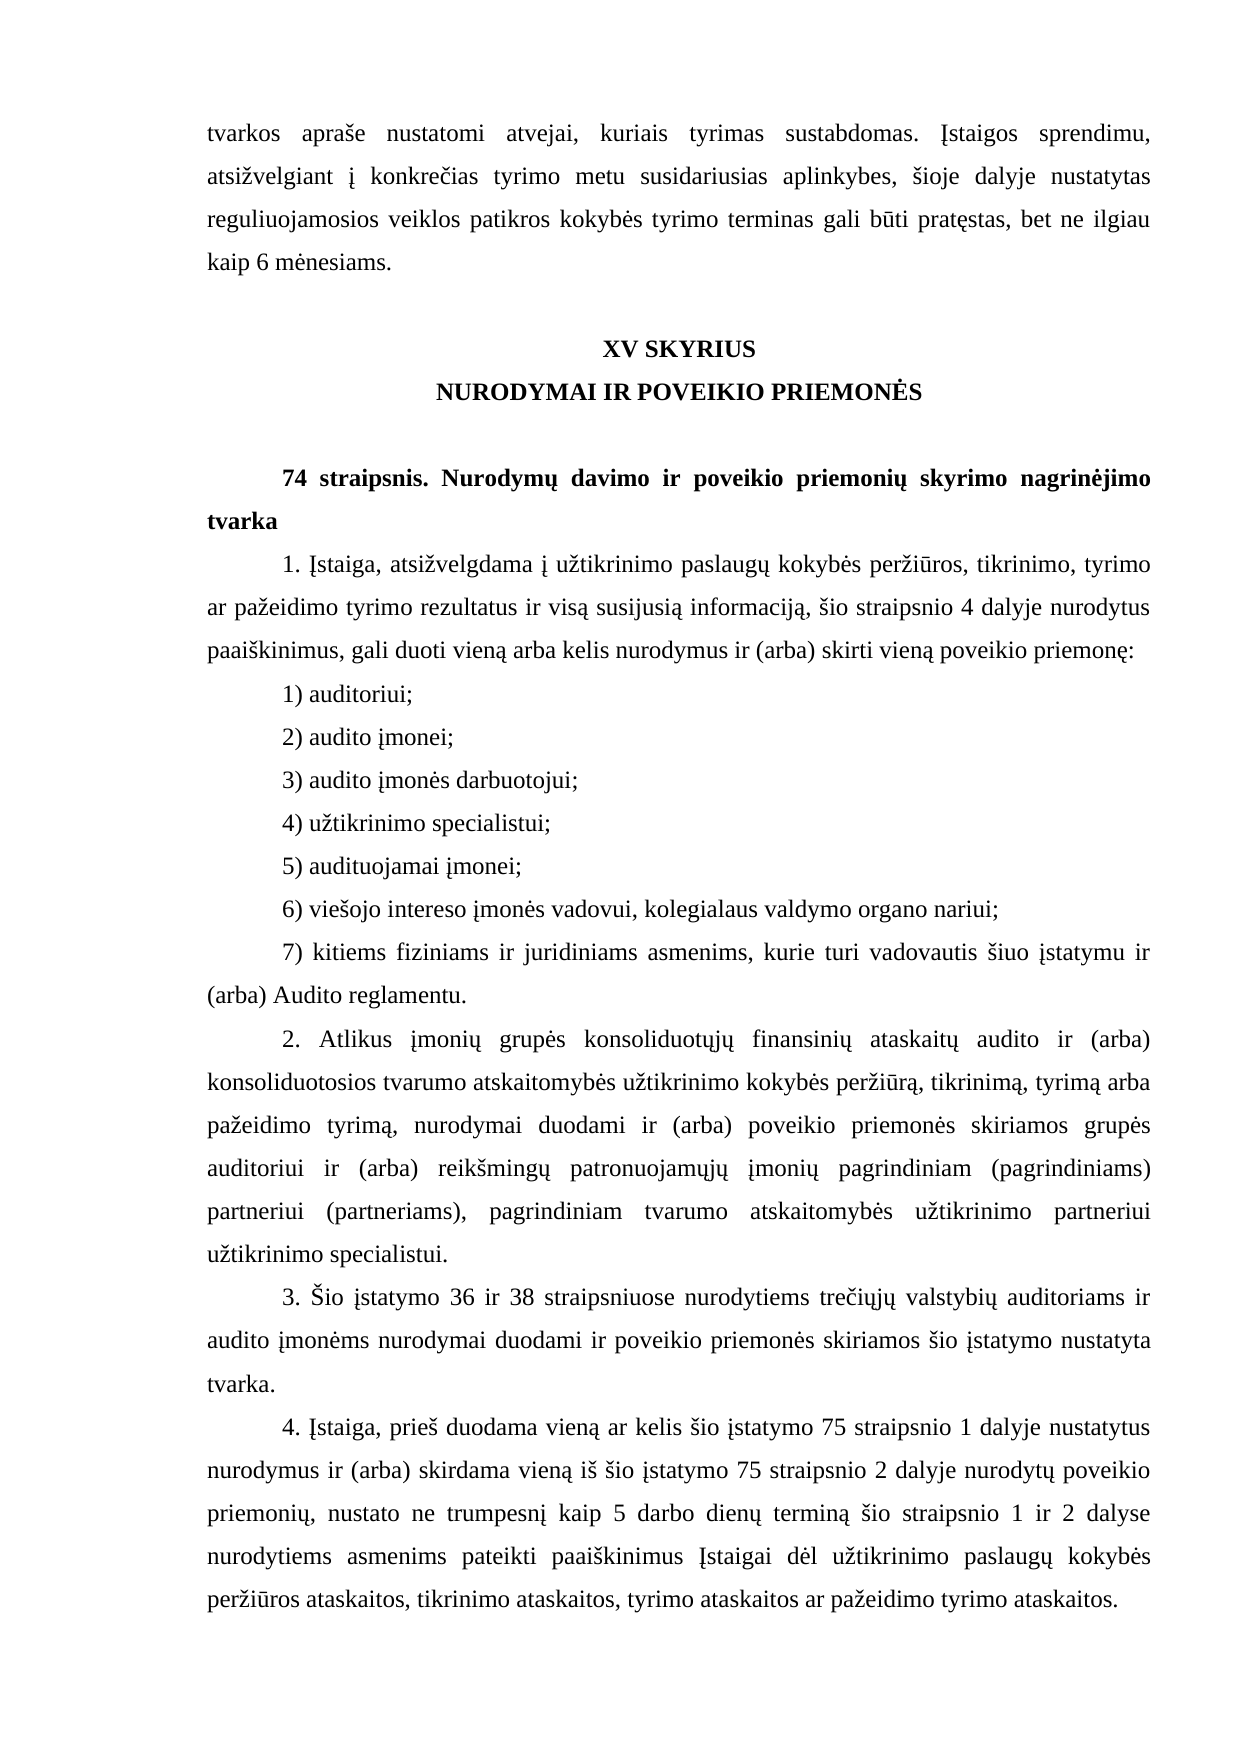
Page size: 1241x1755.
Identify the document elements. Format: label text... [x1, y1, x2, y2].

text XV SKYRIUS [207, 334, 1152, 362]
text 3) audito įmonės darbuotojui; [207, 765, 1152, 794]
text 6) viešojo intereso įmonės vadovui, kolegialaus valdymo organo nariui; [207, 894, 1152, 923]
text 7) kitiems fiziniams ir juridiniams asmenims, kurie turi vadovautis šiuo įstatymu ir (arba) Audito reglamentu. [207, 937, 1152, 1009]
text 1. Įstaiga, atsižvelgdama į užtikrinimo paslaugų kokybės peržiūros, tikrinimo, tyrimo ar pažeidimo tyrimo rezultatus ir visą susijusią informaciją, šio straipsnio 4 dalyje nurodytus paaiškinimus, gali duoti vieną arba kelis nurodymus ir (arba) skirti vieną poveikio priemonę: [207, 549, 1152, 664]
text 4) užtikrinimo specialistui; [207, 808, 1152, 837]
text 3. Šio įstatymo 36 ir 38 straipsniuose nurodytiems trečiųjų valstybių auditoriams ir audito įmonėms nurodymai duodami ir poveikio priemonės skiriamos šio įstatymo nustatyta tvarka. [207, 1282, 1152, 1397]
text NURODYMAI IR POVEIKIO PRIEMONĖS [207, 377, 1152, 406]
text 1) auditoriui; [207, 679, 1152, 707]
text tvarkos apraše nustatomi atvejai, kuriais tyrimas sustabdomas. Įstaigos sprendimu, atsižvelgiant į konkrečias tyrimo metu susidariusias aplinkybes, šioje dalyje nustatytas reguliuojamosios veiklos patikros kokybės tyrimo terminas gali būti pratęstas, bet ne ilgiau kaip 6 mėnesiams. [207, 118, 1152, 276]
text 4. Įstaiga, prieš duodama vieną ar kelis šio įstatymo 75 straipsnio 1 dalyje nustatytus nurodymus ir (arba) skirdama vieną iš šio įstatymo 75 straipsnio 2 dalyje nurodytų poveikio priemonių, nustato ne trumpesnį kaip 5 darbo dienų terminą šio straipsnio 1 ir 2 dalyse nurodytiems asmenims pateikti paaiškinimus Įstaigai dėl užtikrinimo paslaugų kokybės peržiūros ataskaitos, tikrinimo ataskaitos, tyrimo ataskaitos ar pažeidimo tyrimo ataskaitos. [207, 1412, 1152, 1613]
text 5) audituojamai įmonei; [207, 851, 1152, 880]
text 74 straipsnis. Nurodymų davimo ir poveikio priemonių skyrimo nagrinėjimo tvarka [207, 463, 1152, 535]
text 2) audito įmonei; [207, 722, 1152, 751]
text 2. Atlikus įmonių grupės konsoliduotųjų finansinių ataskaitų audito ir (arba) konsoliduotosios tvarumo atskaitomybės užtikrinimo kokybės peržiūrą, tikrinimą, tyrimą arba pažeidimo tyrimą, nurodymai duodami ir (arba) poveikio priemonės skiriamos grupės auditoriui ir (arba) reikšmingų patronuojamųjų įmonių pagrindiniam (pagrindiniams) partneriui (partneriams), pagrindiniam tvarumo atskaitomybės užtikrinimo partneriui užtikrinimo specialistui. [207, 1024, 1152, 1268]
